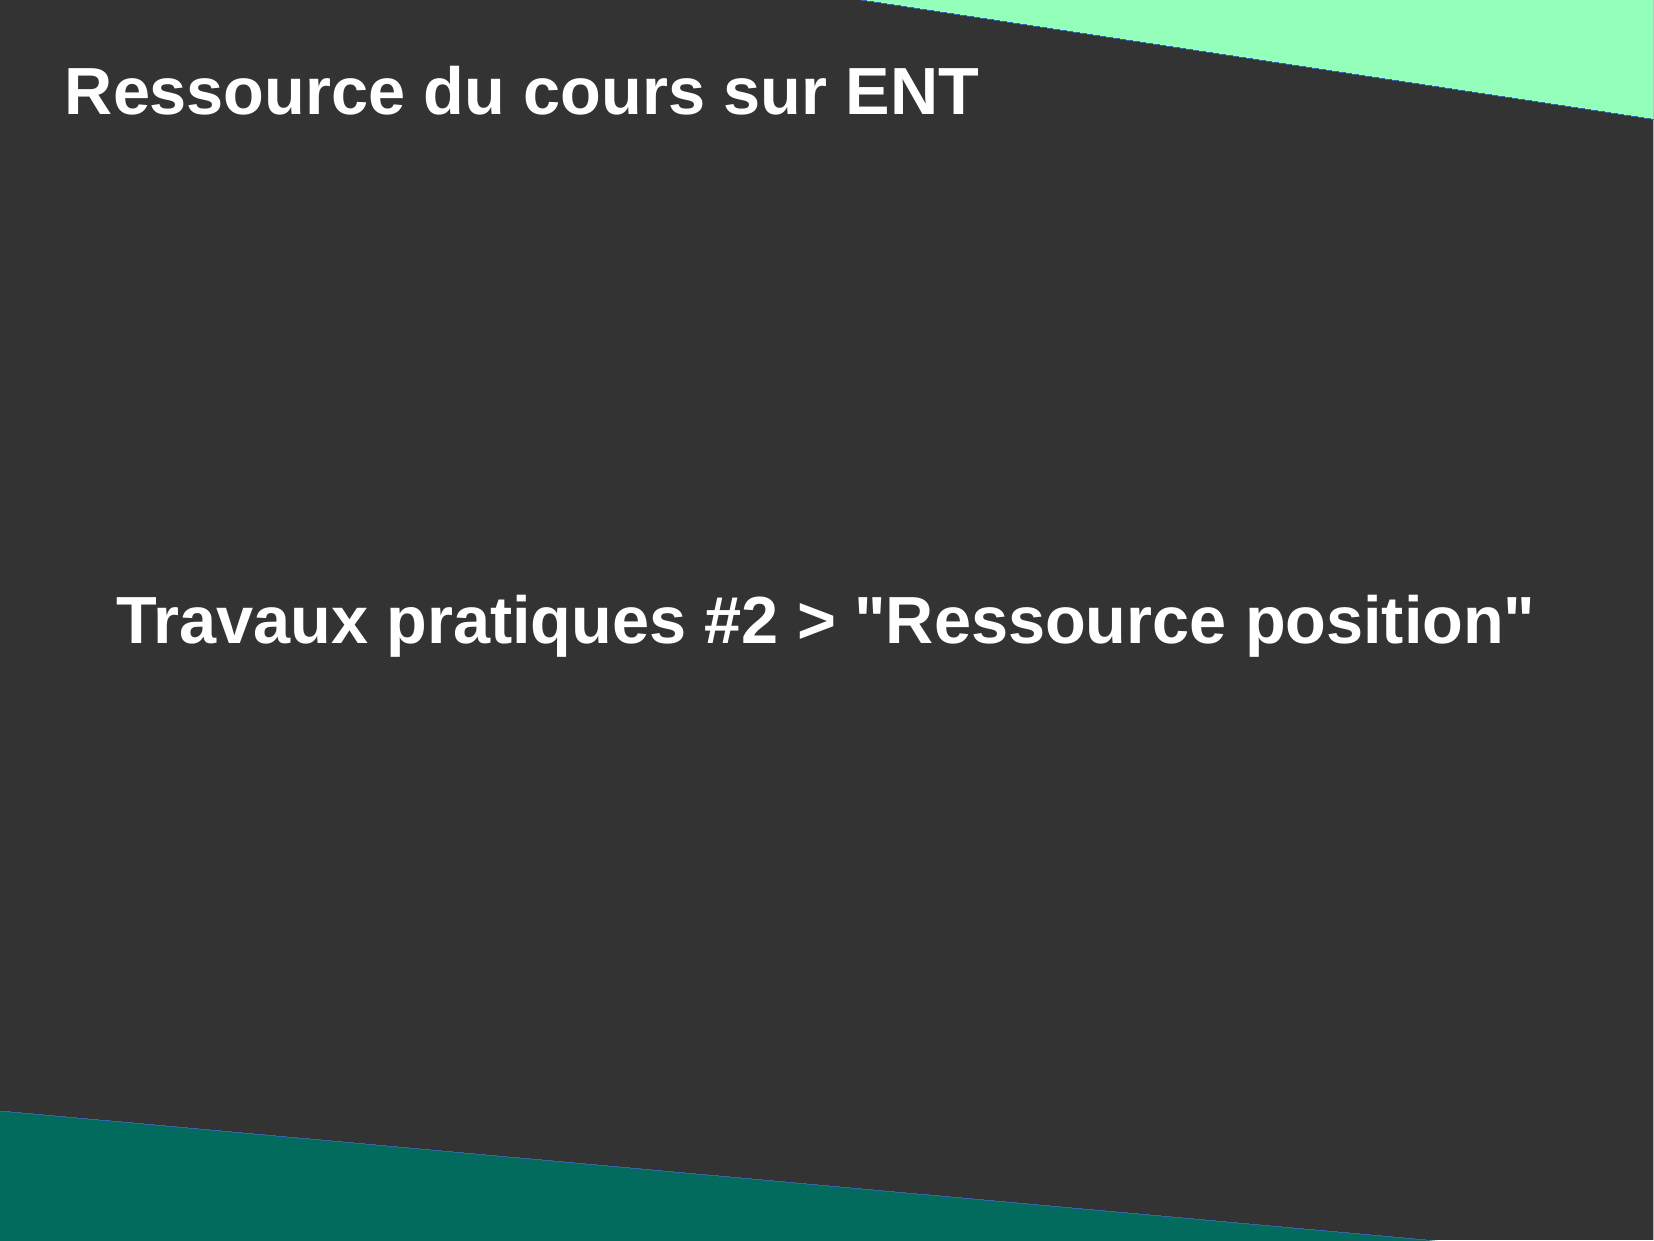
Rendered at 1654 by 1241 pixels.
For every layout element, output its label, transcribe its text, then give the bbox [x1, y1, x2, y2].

title Travaux pratiques #2 > "Ressource position" [31, 582, 1622, 658]
title Ressource du cours sur ENT [64, 54, 1553, 157]
text_box [861, 0, 1654, 120]
